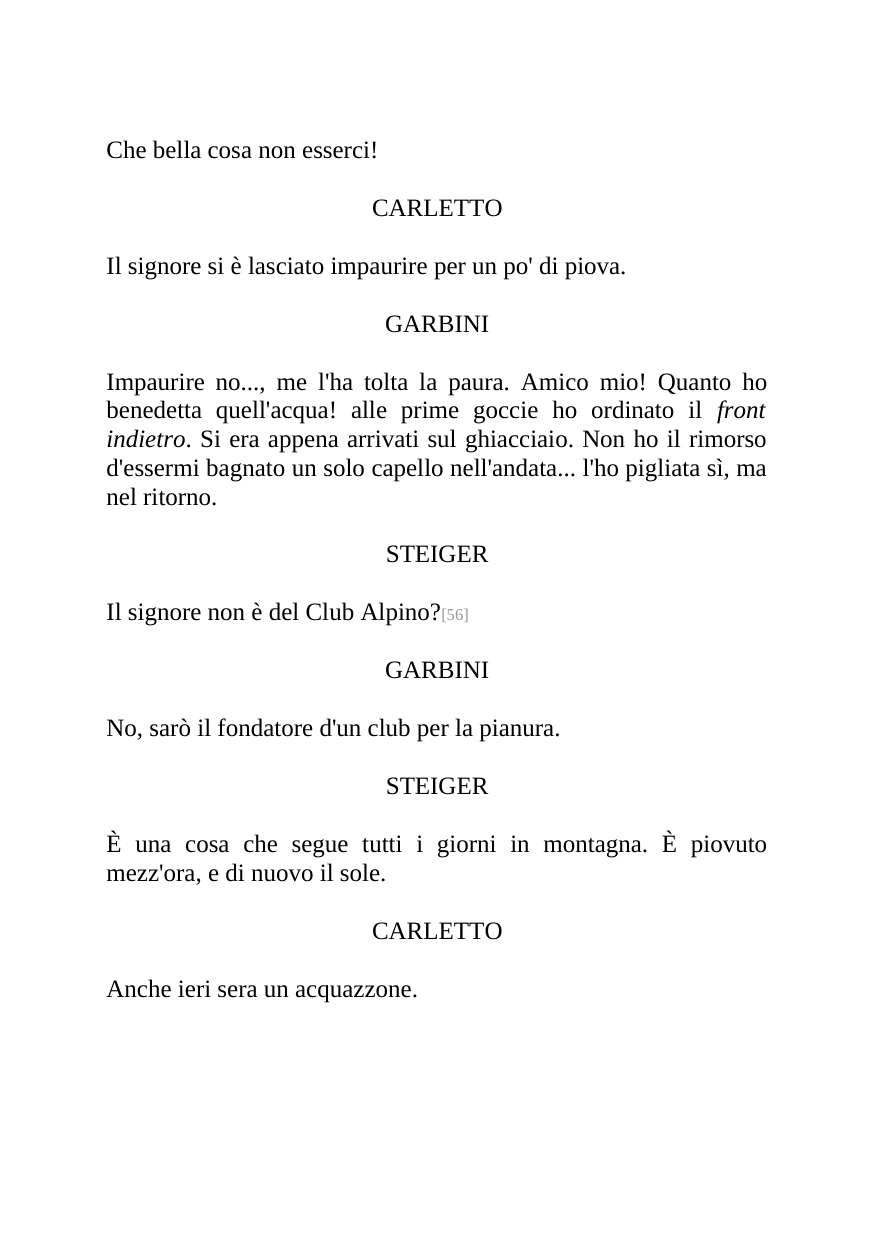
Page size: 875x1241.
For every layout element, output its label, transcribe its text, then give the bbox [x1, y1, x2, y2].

text STEIGER [106, 771, 768, 800]
text Anche ieri sera un acquazzone. [106, 974, 768, 1002]
text STEIGER [106, 539, 768, 568]
text Il signore si è lasciato impaurire per un po' di piova. [106, 251, 768, 279]
text CARLETTO [106, 916, 768, 944]
text Impaurire no..., me l'ha tolta la paura. Amico mio! Quanto ho benedetta quell'acqua! alle prime goccie ho ordinato il front indietro. Si era appena arrivati sul ghiacciaio. Non ho il rimorso d'essermi bagnato un solo capello nell'andata... l'ho pigliata sì, ma nel ritorno. [106, 367, 768, 510]
text GARBINI [106, 309, 768, 337]
text È una cosa che segue tutti i giorni in montagna. È piovuto mezz'ora, e di nuovo il sole. [106, 829, 768, 887]
text Che bella cosa non esserci! [106, 135, 768, 164]
text CARLETTO [106, 193, 768, 222]
text GARBINI [106, 655, 768, 684]
text No, sarò il fondatore d'un club per la pianura. [106, 713, 768, 742]
text Il signore non è del Club Alpino?[56] [106, 597, 768, 626]
